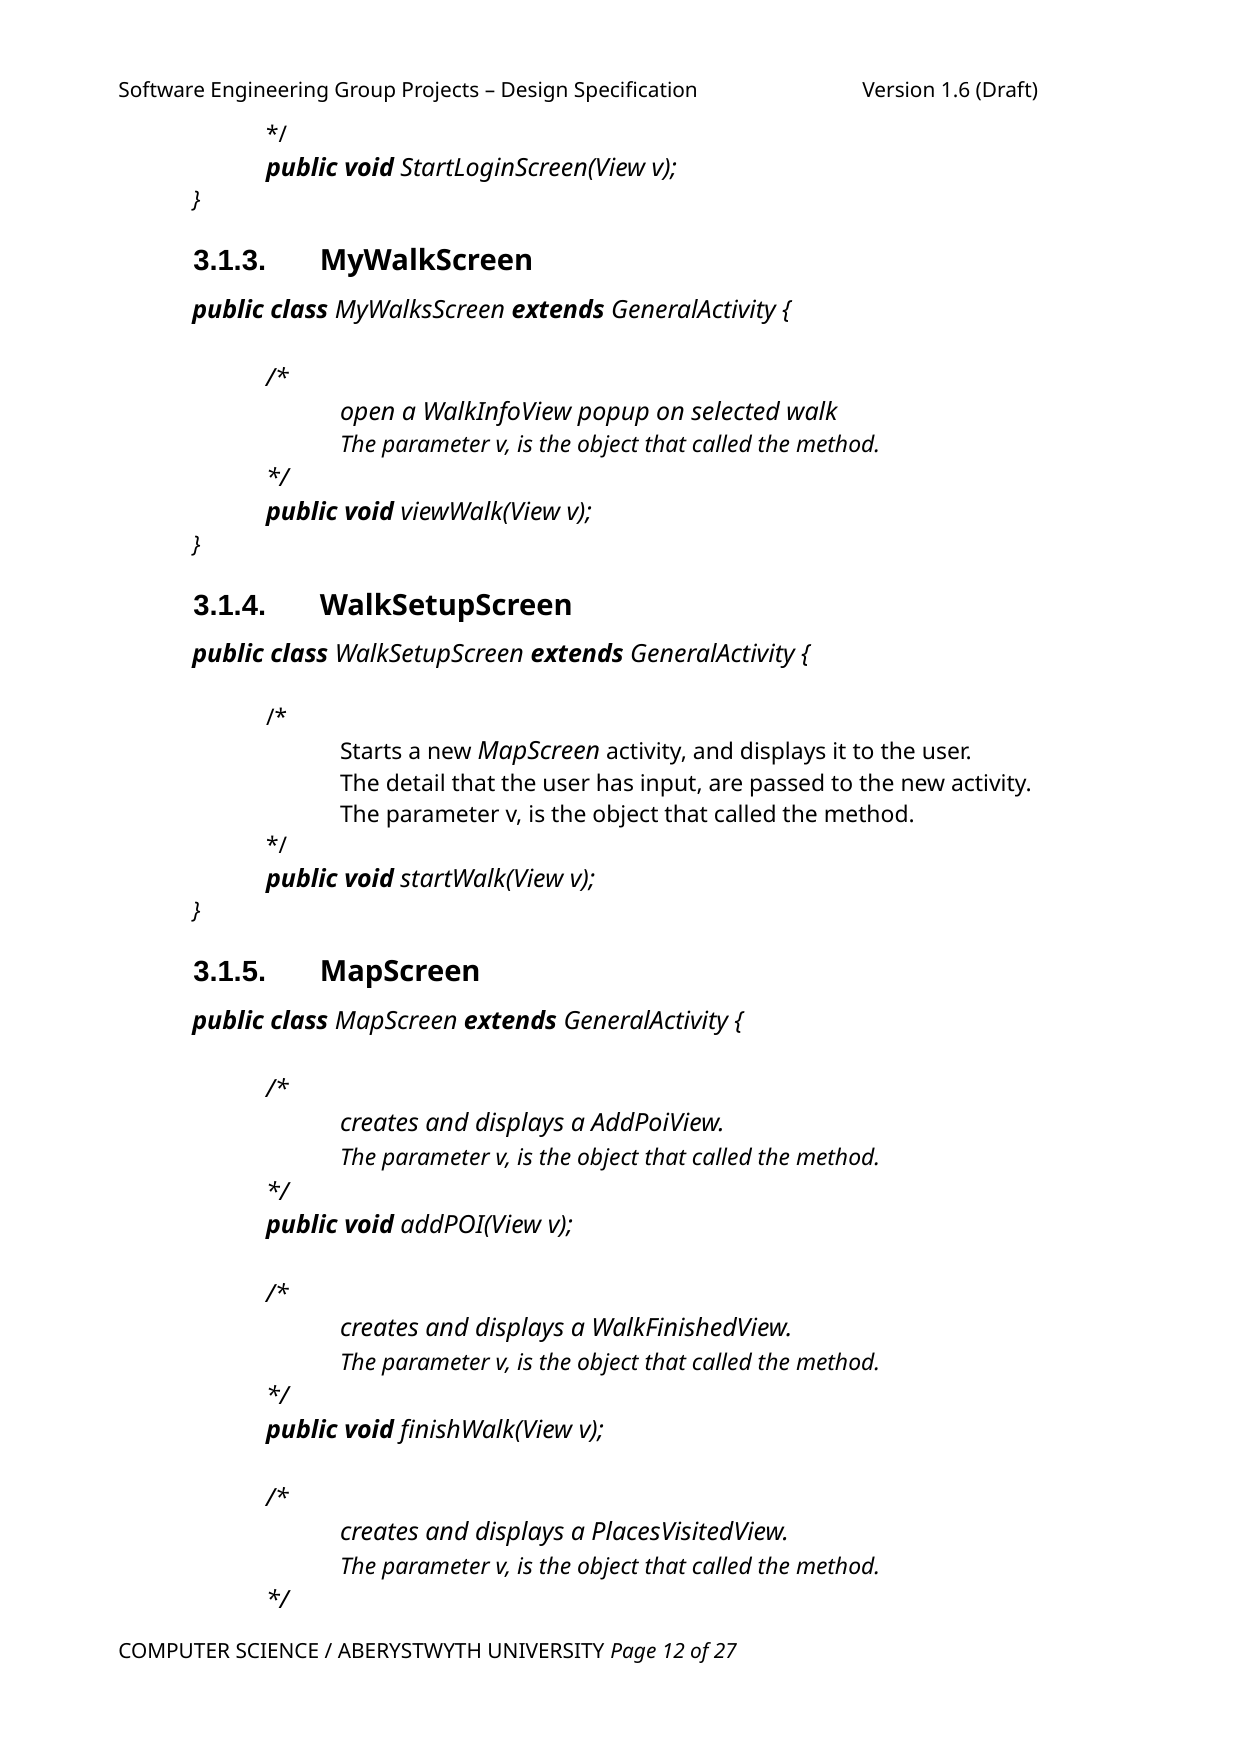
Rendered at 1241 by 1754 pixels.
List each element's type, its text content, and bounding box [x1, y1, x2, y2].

text open a WalkInfoView popup on selected walk [192, 394, 1122, 428]
text public void startWalk(View v); [192, 860, 1122, 894]
text } [192, 894, 1122, 926]
text The parameter v, is the object that called the method. [192, 1343, 1122, 1377]
subtitle MapScreen [193, 951, 1122, 990]
text /* [192, 1071, 1122, 1105]
text public class MyWalksScreen extends GeneralActivity { [192, 292, 1122, 326]
text The parameter v, is the object that called the method. [192, 428, 1122, 459]
text public void viewWalk(View v); [192, 493, 1122, 527]
text */ [192, 829, 1122, 860]
text public class MapScreen extends GeneralActivity { [192, 1003, 1122, 1037]
text /* [192, 360, 1122, 394]
text The parameter v, is the object that called the method. [192, 798, 1122, 829]
text */ [192, 1173, 1122, 1207]
text public class WalkSetupScreen extends GeneralActivity { [192, 636, 1122, 670]
text Starts a new MapScreen activity, and displays it to the user. [192, 732, 1122, 767]
text The detail that the user has input, are passed to the new activity. [192, 767, 1122, 798]
text /* [192, 1480, 1122, 1514]
text creates and displays a PlacesVisitedView. [192, 1514, 1122, 1548]
subtitle WalkSetupScreen [193, 584, 1122, 623]
text creates and displays a AddPoiView. [192, 1105, 1122, 1139]
text /* [192, 701, 1122, 732]
text public void finishWalk(View v); [192, 1412, 1122, 1446]
text creates and displays a WalkFinishedView. [192, 1309, 1122, 1343]
subtitle MyWalkScreen [193, 240, 1122, 279]
text */ [192, 459, 1122, 493]
text The parameter v, is the object that called the method. [192, 1548, 1122, 1582]
text */ [192, 118, 1122, 149]
text public void addPOI(View v); [192, 1207, 1122, 1241]
text The parameter v, is the object that called the method. [192, 1139, 1122, 1173]
text */ [192, 1377, 1122, 1412]
text public void StartLoginScreen(View v); [192, 149, 1122, 183]
text } [192, 183, 1122, 215]
text } [192, 527, 1122, 559]
text /* [192, 1275, 1122, 1309]
text */ [192, 1582, 1122, 1616]
